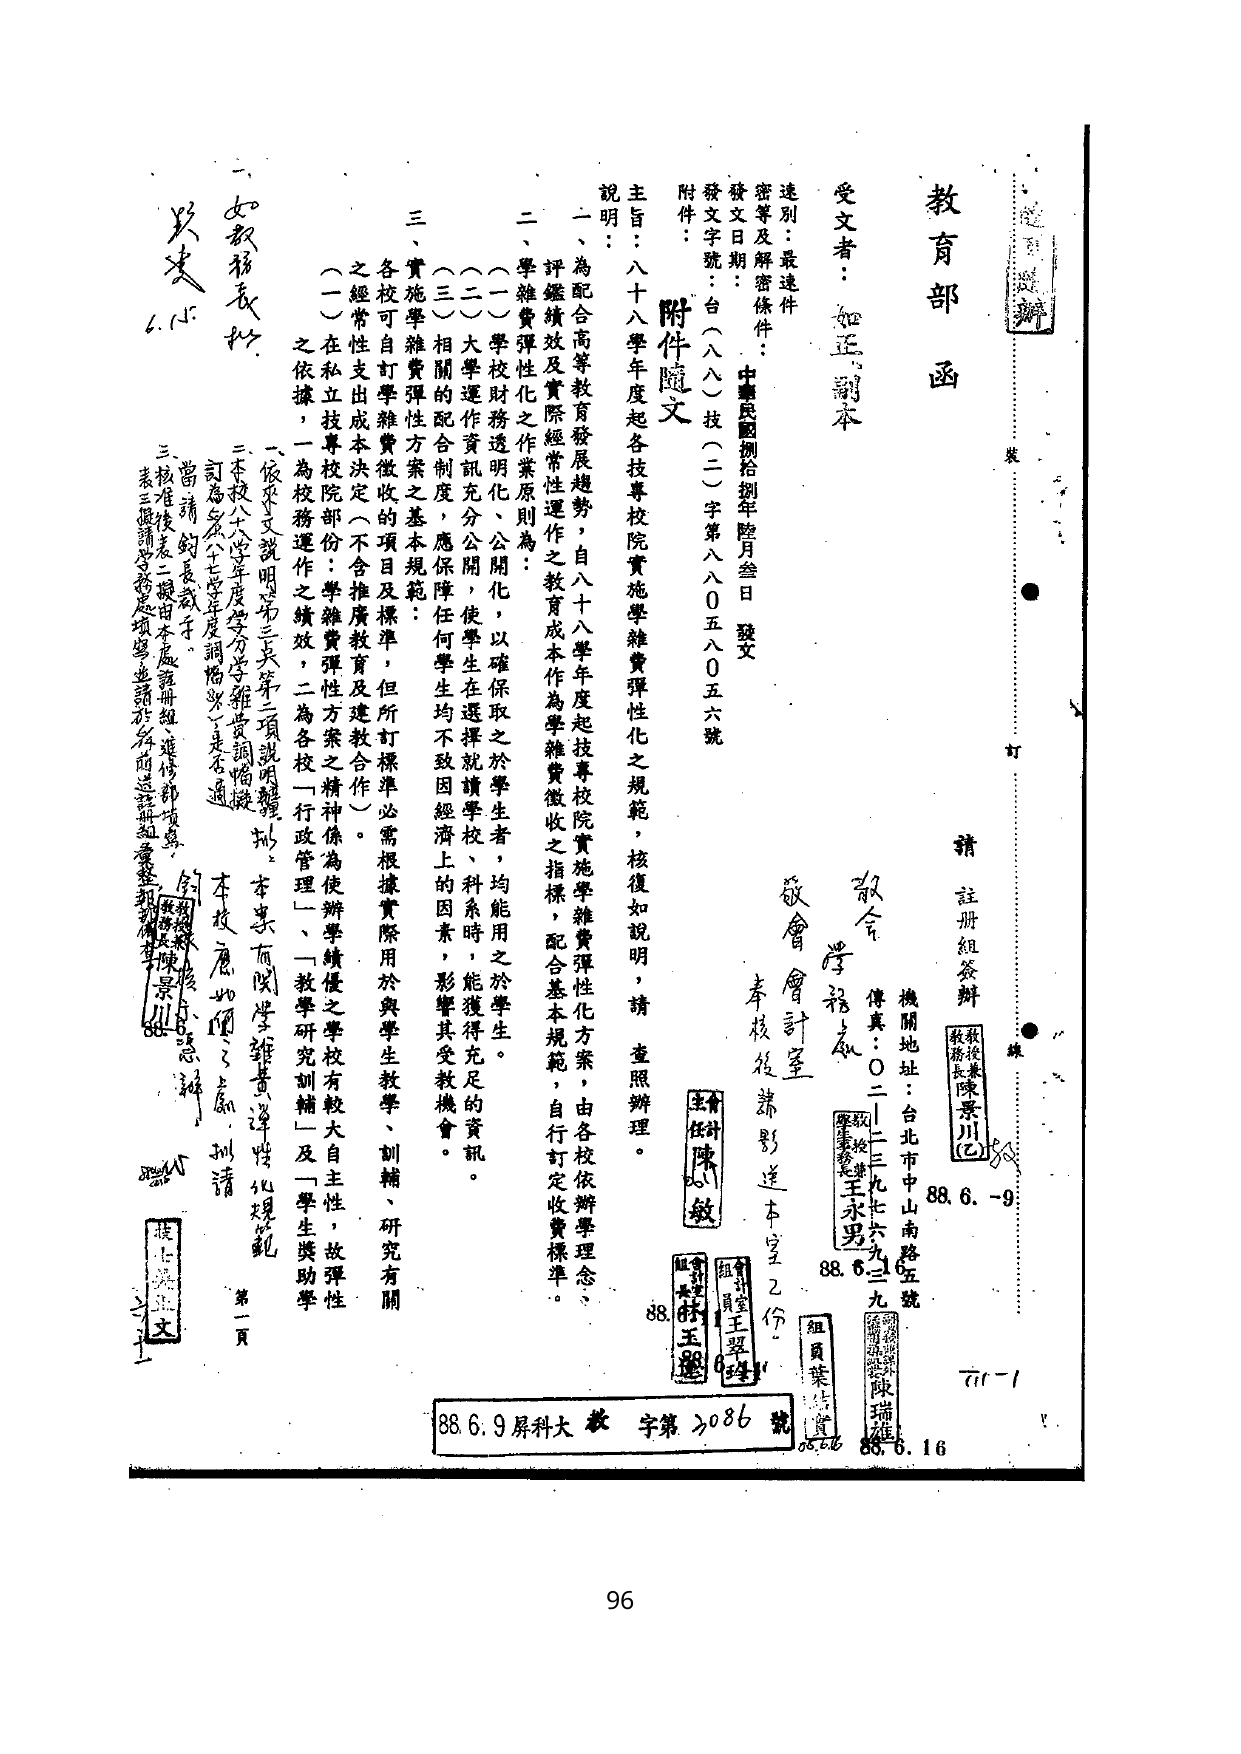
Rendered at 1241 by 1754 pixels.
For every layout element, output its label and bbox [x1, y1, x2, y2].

picture [118, 112, 1122, 1533]
